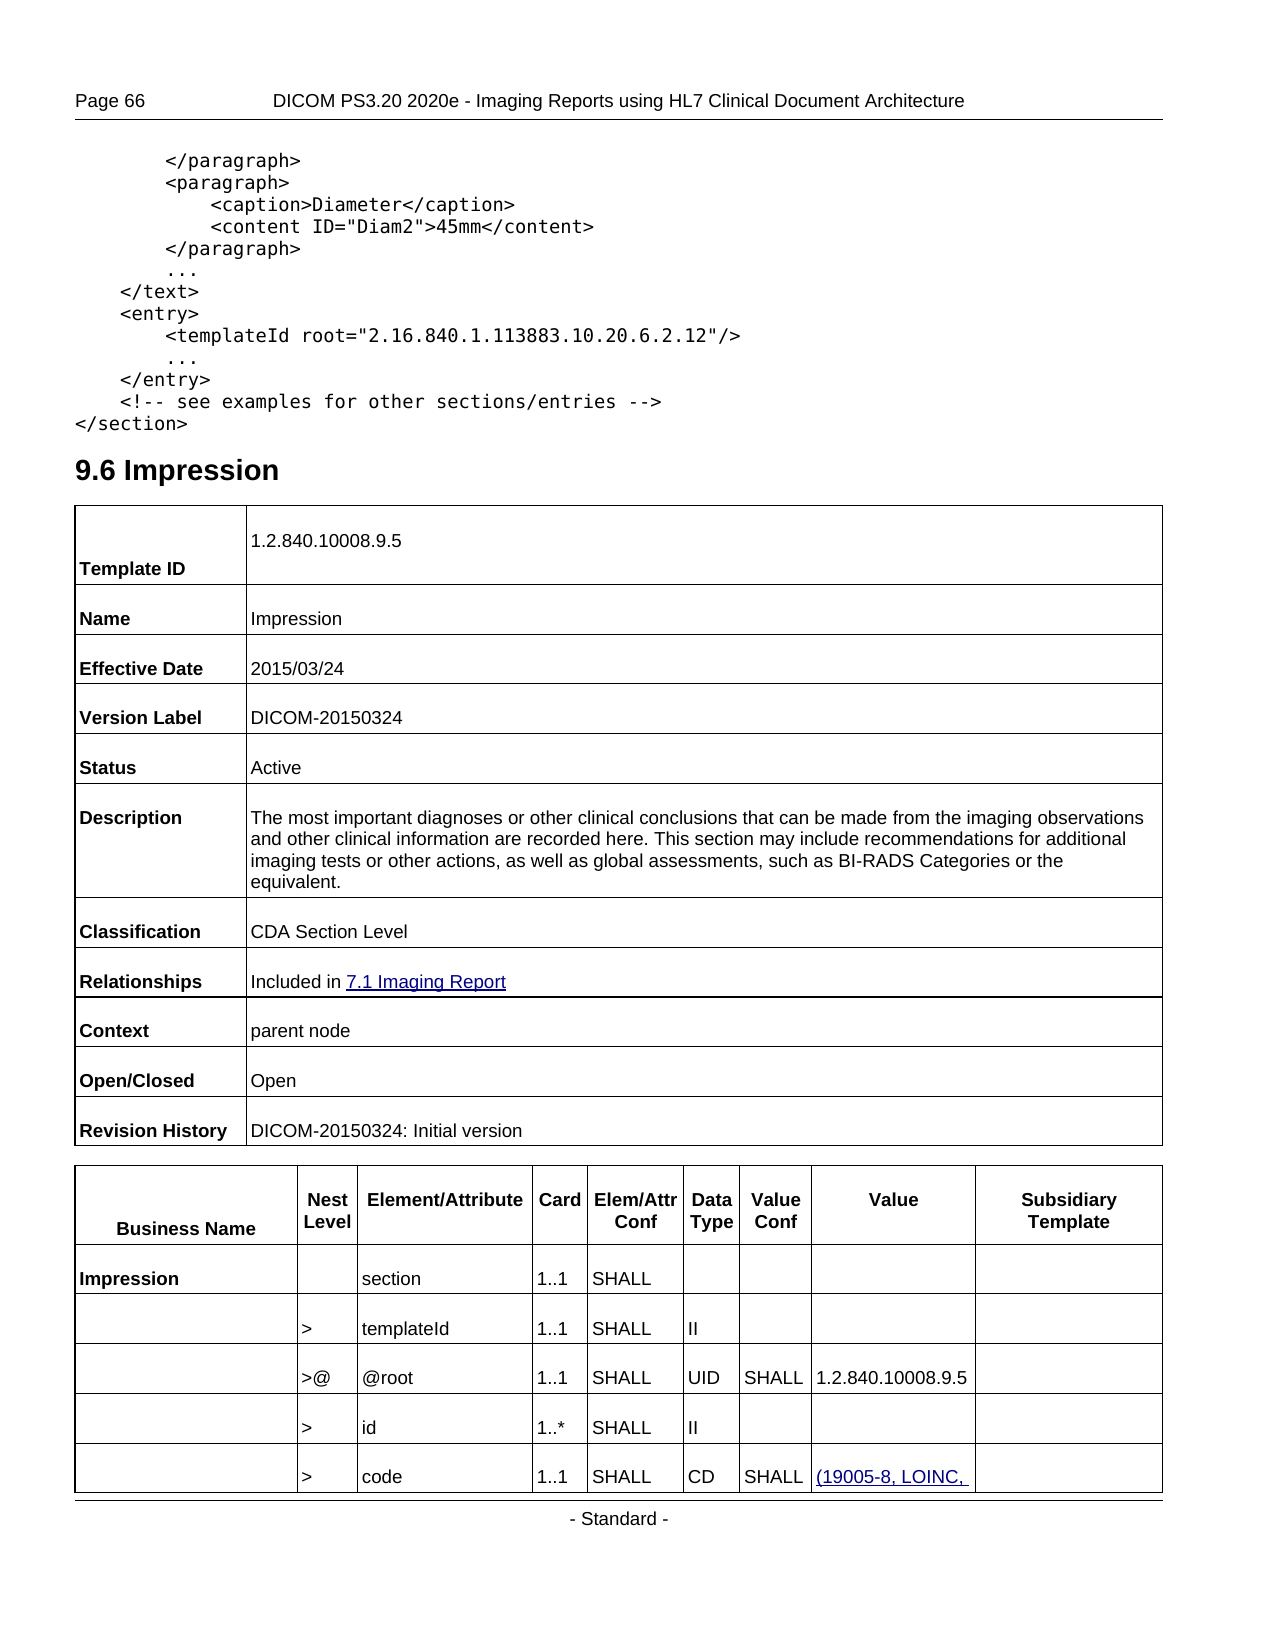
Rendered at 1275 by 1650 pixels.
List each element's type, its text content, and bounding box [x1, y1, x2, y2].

table_cell DICOM-20150324: Initial version [247, 1097, 1162, 1145]
table_cell SHALL [588, 1394, 683, 1442]
table_cell SHALL [740, 1344, 811, 1393]
table_cell [740, 1394, 811, 1442]
table_cell II [684, 1294, 739, 1343]
table_cell [298, 1245, 357, 1293]
table_header Nest Level [298, 1166, 357, 1244]
table_cell parent node [247, 998, 1162, 1046]
table_cell Open/Closed [76, 1047, 246, 1096]
table_cell Classification [76, 898, 246, 947]
table_header Element/​Attribute [358, 1166, 532, 1244]
table_cell Name [76, 585, 246, 633]
table_cell SHALL [588, 1294, 683, 1343]
table_cell 1..1 [533, 1294, 587, 1343]
table_cell code [358, 1444, 532, 1492]
table_cell 2015/03/24 [247, 635, 1162, 683]
table_cell 1.2.840.10008.9.5 [812, 1344, 975, 1393]
table_cell id [358, 1394, 532, 1442]
table_cell [812, 1245, 975, 1293]
table_cell 1..1 [533, 1444, 587, 1492]
table_cell >@ [298, 1344, 357, 1393]
table_cell [76, 1444, 297, 1492]
table_cell Description [76, 784, 246, 897]
table_cell > [298, 1394, 357, 1442]
table_cell [740, 1294, 811, 1343]
table_header Business Name [76, 1166, 297, 1244]
table_cell CDA Section Level [247, 898, 1162, 947]
table_cell SHALL [740, 1444, 811, 1492]
table_header Elem/Attr Conf [588, 1166, 683, 1244]
table_cell [740, 1245, 811, 1293]
table_cell Version Label [76, 684, 246, 733]
table_cell II [684, 1394, 739, 1442]
table_cell [976, 1394, 1162, 1442]
table_cell [76, 1344, 297, 1393]
table_cell [976, 1245, 1162, 1293]
table_header Data Type [684, 1166, 739, 1244]
table_cell Impression [247, 585, 1162, 633]
table_cell [812, 1294, 975, 1343]
table_cell 1..1 [533, 1245, 587, 1293]
table_cell Impression [76, 1245, 297, 1293]
table_cell DICOM-20150324 [247, 684, 1162, 733]
table_cell 1..1 [533, 1344, 587, 1393]
table_header 1.2.840.10008.9.5 [247, 506, 1162, 584]
table_cell (19005-8, LOINC, [812, 1444, 975, 1492]
table_cell Effective Date [76, 635, 246, 683]
table_header Subsidiary Template [976, 1166, 1162, 1244]
table_cell The most important diagnoses or other clinical conclusions that can be made from the imaging observations and other clinical information are recorded here. This section may include recommendations for additional imaging tests or other actions, as well as global assessments, such as BI-RADS Categories or the equivalent. [247, 784, 1162, 897]
table_cell Status [76, 734, 246, 783]
table_header Template ID [76, 506, 246, 584]
text </paragraph> <paragraph> <caption>Diameter</caption> <content ID="Diam2">45mm</content> </paragraph> ... </text> <entry> <templateId root="2.16.840.1.113883.10.20.6.2.12"/> ... </entry> <!-- see examples for other sections/entries --> </section> [75, 150, 1162, 434]
table_cell > [298, 1294, 357, 1343]
table_cell Included in 7.1 Imaging Report [247, 948, 1162, 996]
table_cell @root [358, 1344, 532, 1393]
table_cell CD [684, 1444, 739, 1492]
text 9.6 Impression [75, 453, 1162, 487]
table_cell Active [247, 734, 1162, 783]
table_header Card [533, 1166, 587, 1244]
table_cell [76, 1294, 297, 1343]
table_header Value [812, 1166, 975, 1244]
table_cell SHALL [588, 1245, 683, 1293]
table_header Value Conf [740, 1166, 811, 1244]
table_cell SHALL [588, 1344, 683, 1393]
table_cell [76, 1394, 297, 1442]
table_cell SHALL [588, 1444, 683, 1492]
table_cell [976, 1294, 1162, 1343]
table_cell > [298, 1444, 357, 1492]
table_cell Context [76, 998, 246, 1046]
table_cell [684, 1245, 739, 1293]
table_cell [976, 1444, 1162, 1492]
table_cell Relationships [76, 948, 246, 996]
table_cell Revision History [76, 1097, 246, 1145]
table_cell Open [247, 1047, 1162, 1096]
table_cell [976, 1344, 1162, 1393]
table_cell UID [684, 1344, 739, 1393]
table_cell template​Id [358, 1294, 532, 1343]
table_cell section [358, 1245, 532, 1293]
table_cell 1..* [533, 1394, 587, 1442]
table_cell [812, 1394, 975, 1442]
